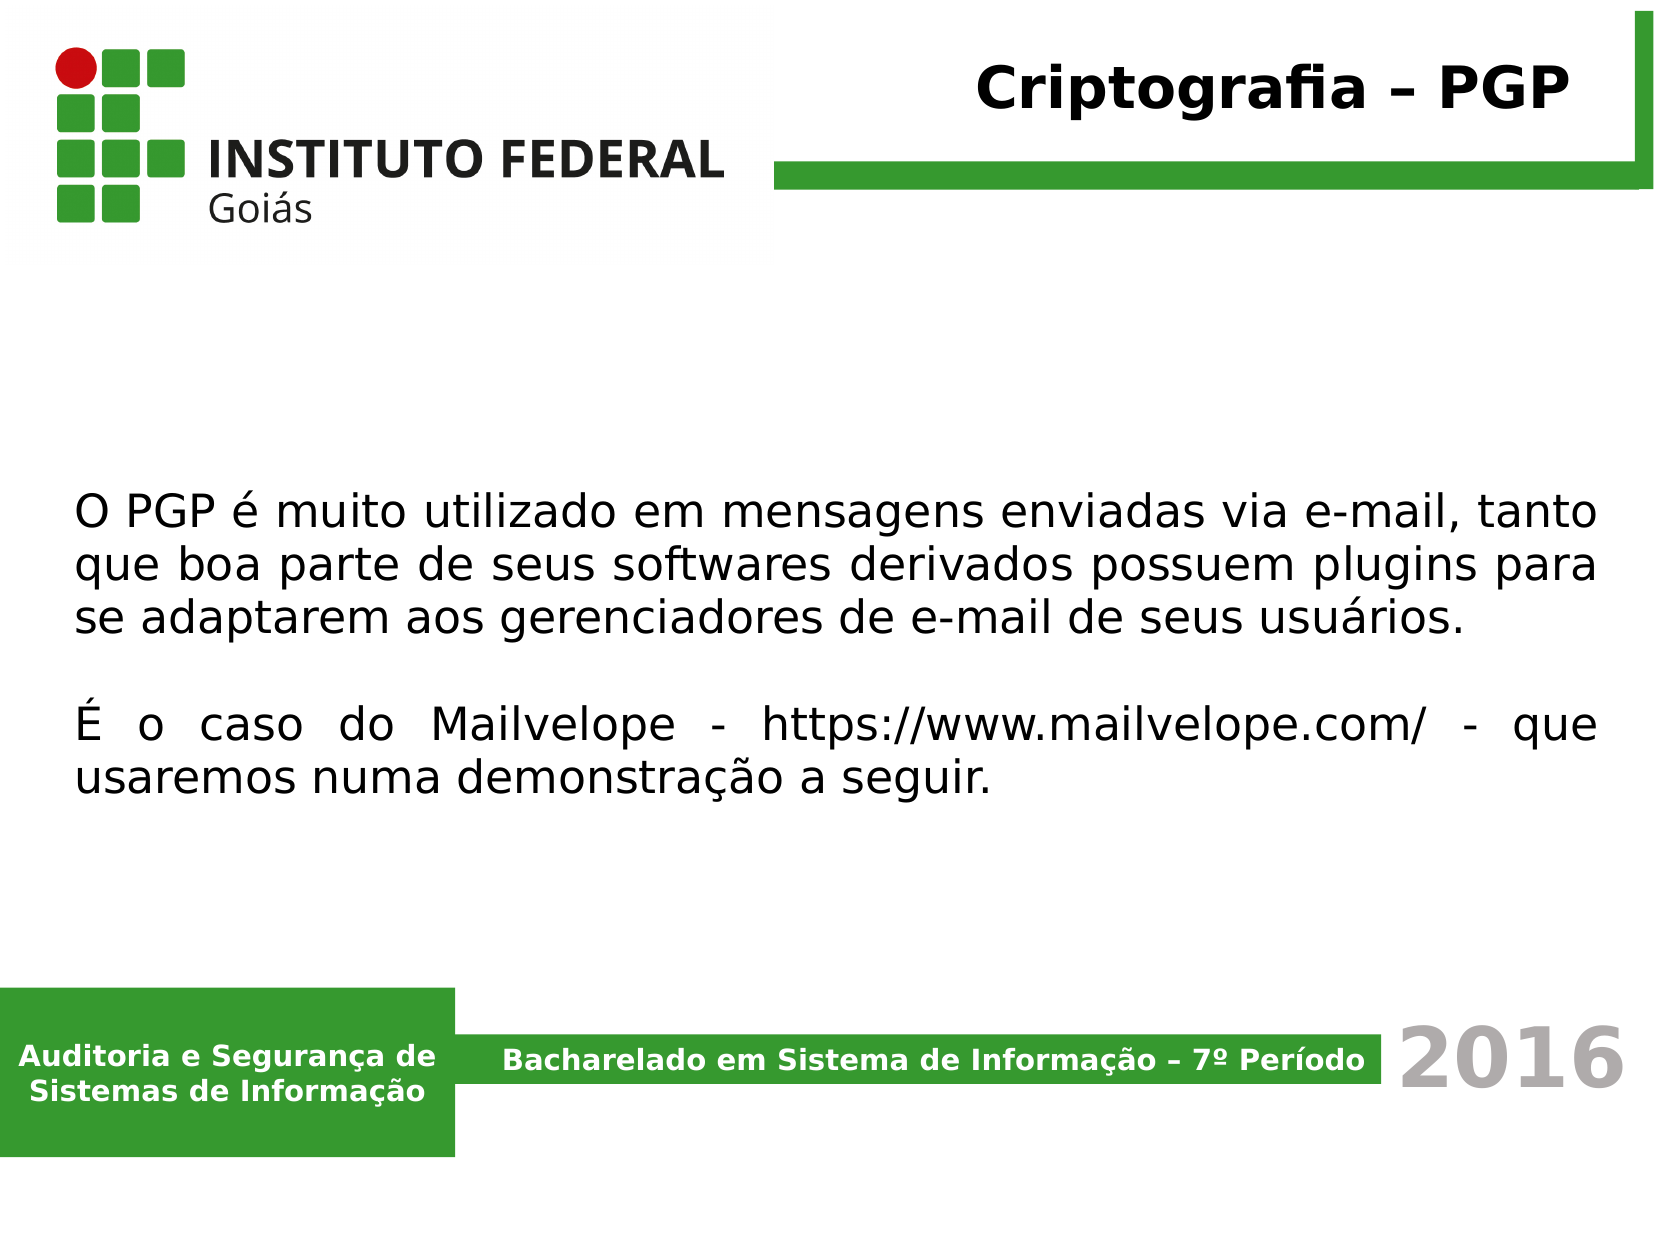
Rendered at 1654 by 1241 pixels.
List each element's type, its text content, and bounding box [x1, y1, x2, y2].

picture [5, 5, 774, 265]
text_box Criptografia – PGP [836, 42, 1587, 138]
text_box Auditoria e Segurança de Sistemas de Informação [0, 987, 456, 1158]
text_box O PGP é muito utilizado em mensagens enviadas via e-mail, tanto que boa parte de seus softwares derivados possuem plugins para se adaptarem aos gerenciadores de e-mail de seus usuários. É o caso do Mailvelope - https://www.mailvelope.com/ - que usaremos numa demonstração a seguir. [59, 264, 1615, 997]
text_box Bacharelado em Sistema de Informação – 7º Período [441, 1034, 1382, 1084]
text_box 2016 [1381, 996, 1648, 1147]
text_box [774, 10, 1654, 190]
